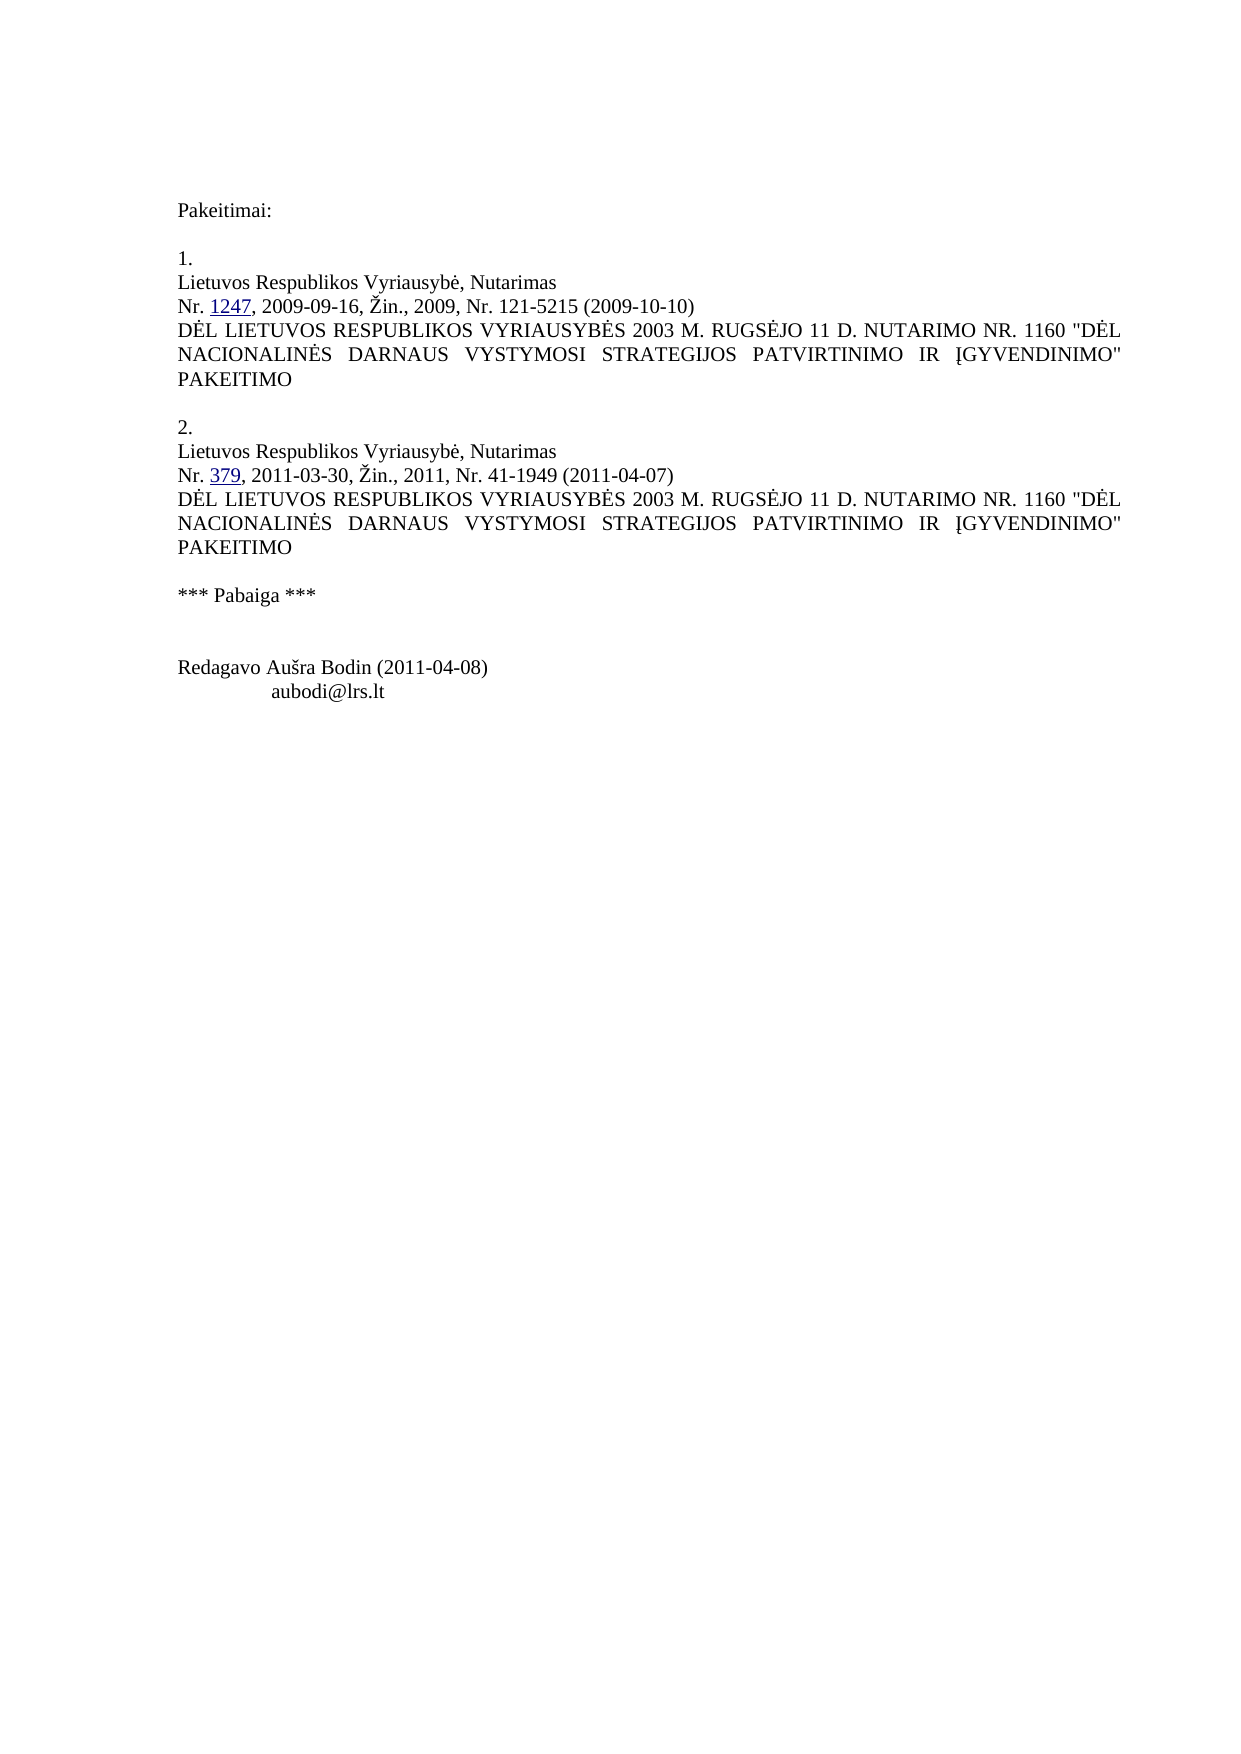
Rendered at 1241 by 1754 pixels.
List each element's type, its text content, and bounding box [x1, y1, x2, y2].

text Redagavo Aušra Bodin (2011-04-08) [177, 655, 1122, 679]
text DĖL LIETUVOS RESPUBLIKOS VYRIAUSYBĖS 2003 M. RUGSĖJO 11 D. NUTARIMO NR. 1160 "DĖL NACIONALINĖS DARNAUS VYSTYMOSI STRATEGIJOS PATVIRTINIMO IR ĮGYVENDINIMO" PAKEITIMO [177, 487, 1122, 559]
text 2. [177, 414, 1122, 439]
text aubodi@lrs.lt [177, 679, 1122, 703]
text Pakeitimai: [177, 198, 1122, 222]
text 1. [177, 246, 1122, 270]
text Nr. 1247, 2009-09-16, Žin., 2009, Nr. 121-5215 (2009-10-10) [177, 294, 1122, 318]
text Nr. 379, 2011-03-30, Žin., 2011, Nr. 41-1949 (2011-04-07) [177, 463, 1122, 487]
text DĖL LIETUVOS RESPUBLIKOS VYRIAUSYBĖS 2003 M. RUGSĖJO 11 D. NUTARIMO NR. 1160 "DĖL NACIONALINĖS DARNAUS VYSTYMOSI STRATEGIJOS PATVIRTINIMO IR ĮGYVENDINIMO" PAKEITIMO [177, 318, 1122, 391]
text Lietuvos Respublikos Vyriausybė, Nutarimas [177, 439, 1122, 463]
text *** Pabaiga *** [177, 583, 1122, 607]
text Lietuvos Respublikos Vyriausybė, Nutarimas [177, 270, 1122, 294]
